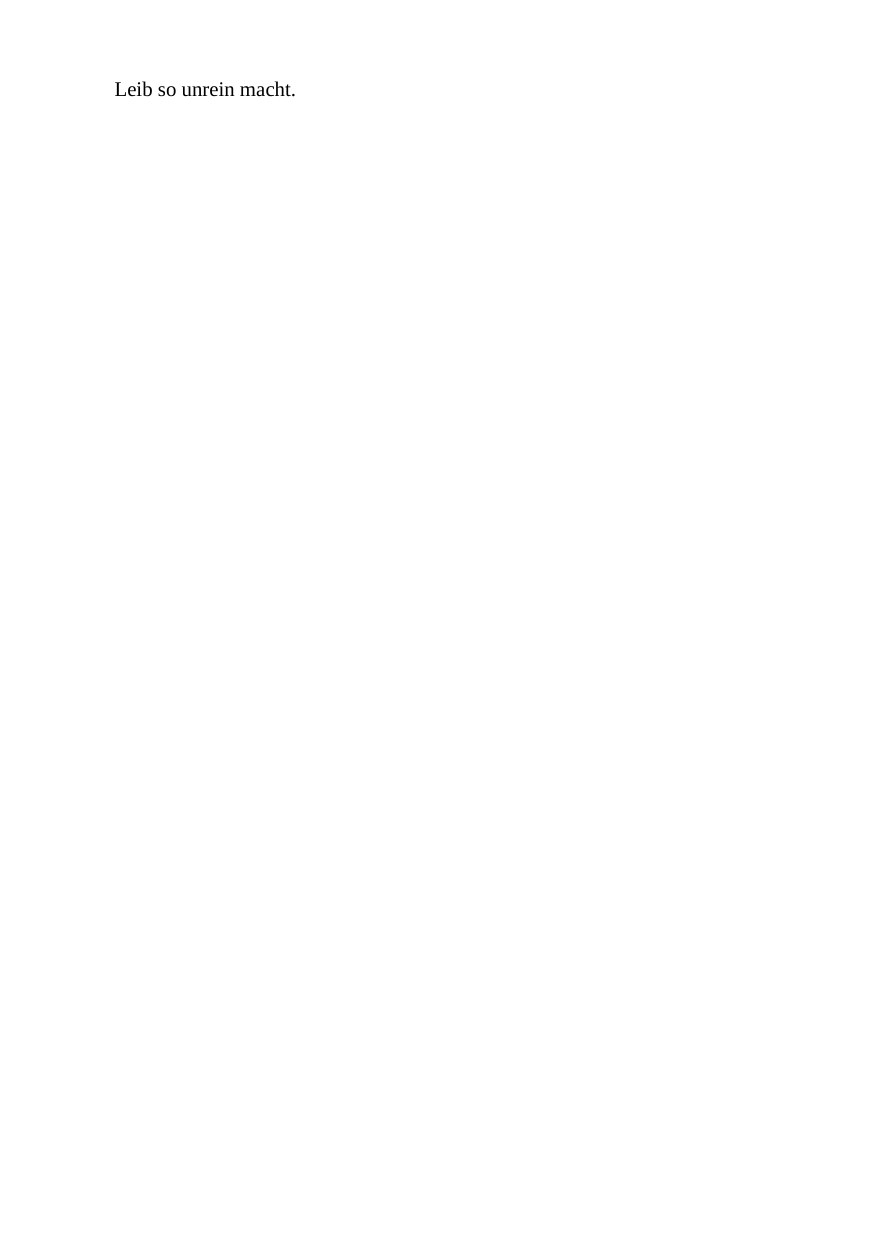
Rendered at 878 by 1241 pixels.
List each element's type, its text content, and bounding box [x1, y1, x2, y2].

text Leib so unrein macht. [77, 77, 800, 101]
